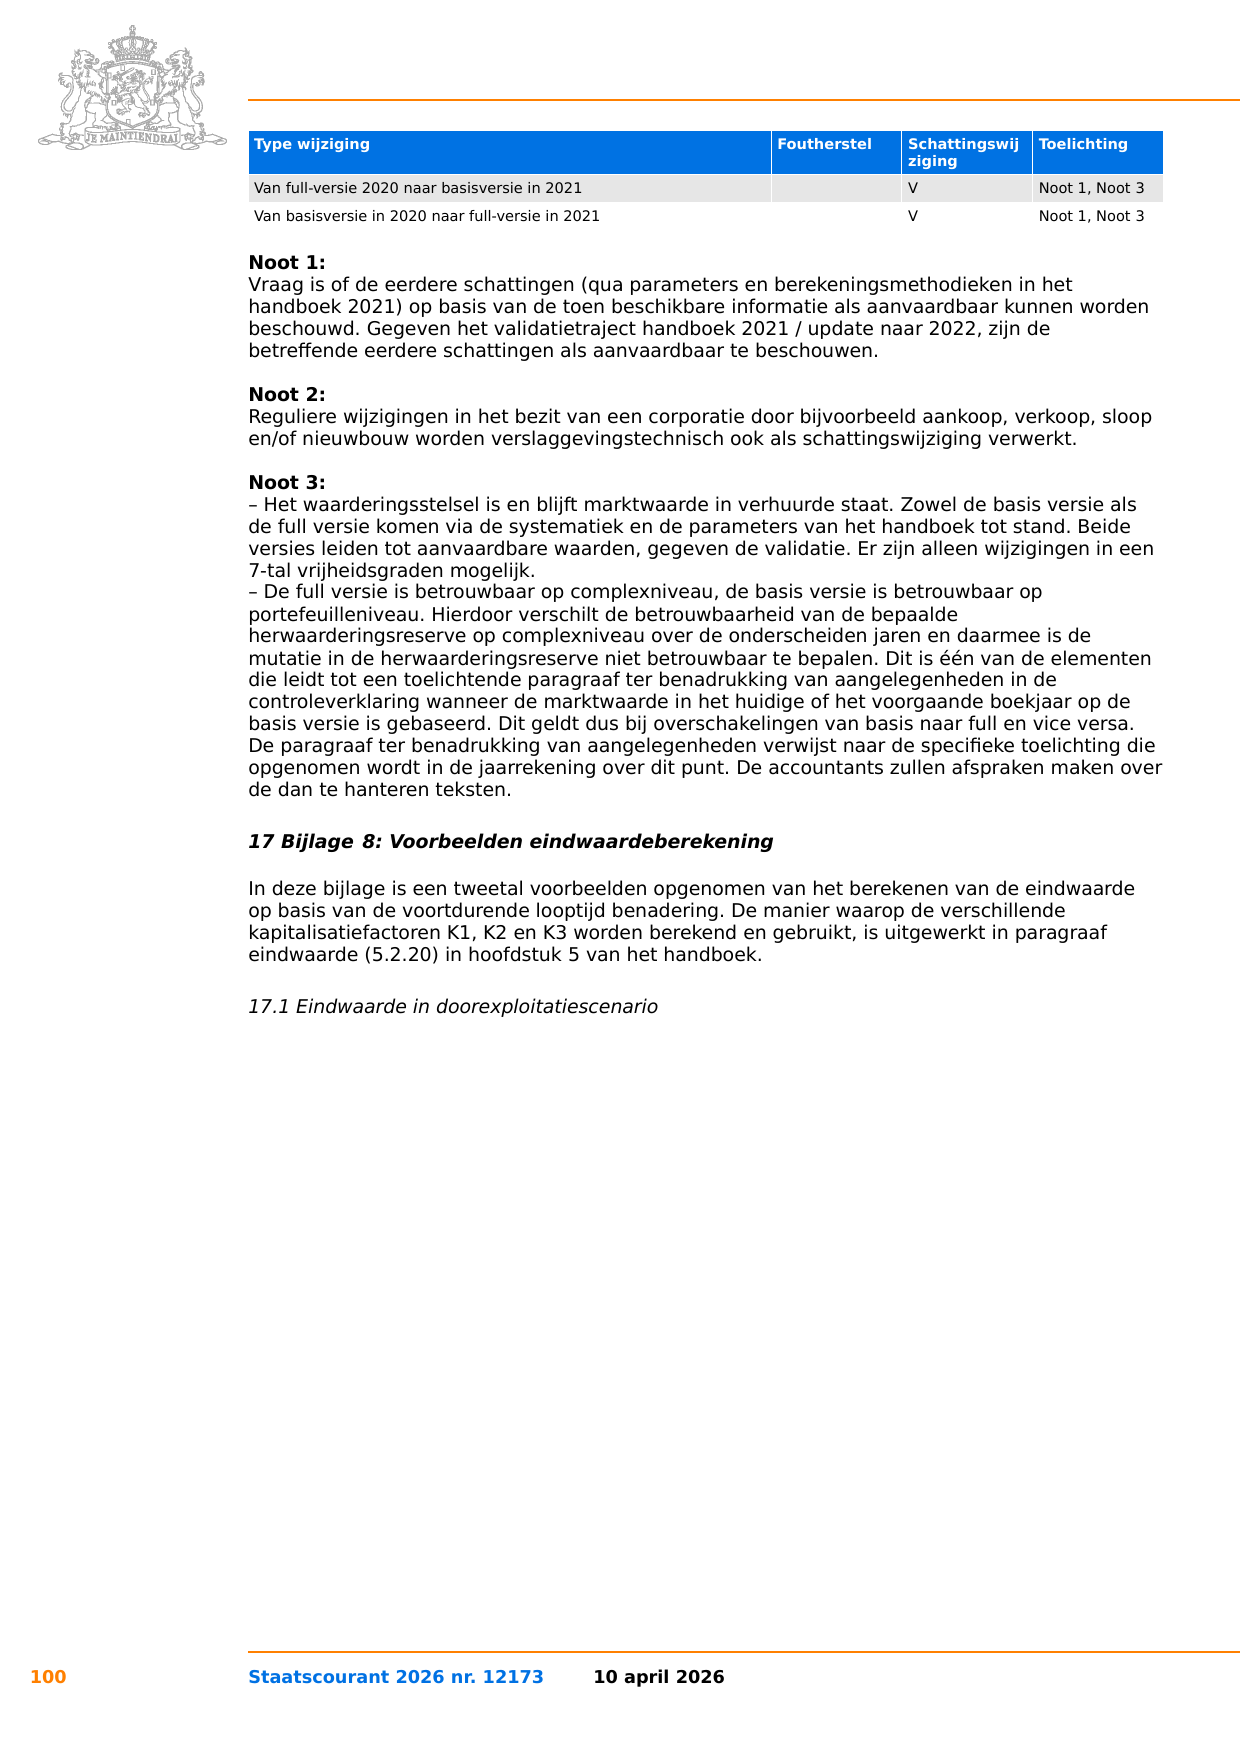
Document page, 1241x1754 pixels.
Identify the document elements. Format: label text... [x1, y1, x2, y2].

text Noot 1: [248, 252, 1163, 274]
text Noot 2: [248, 384, 1163, 406]
table_header Foutherstel [772, 131, 901, 174]
text In deze bijlage is een tweetal voorbeelden opgenomen van het berekenen van de eindwaarde op basis van de voortdurende looptijd benadering. De manier waarop de verschillende kapitalisatiefactoren K1, K2 en K3 worden berekend en gebruikt, is uitgewerkt in paragraaf eindwaarde (5.2.20) in hoofdstuk 5 van het handboek. [248, 878, 1163, 966]
text – De full versie is betrouwbaar op complexniveau, de basis versie is betrouwbaar op portefeuilleniveau. Hierdoor verschilt de betrouwbaarheid van de bepaalde herwaarderingsreserve op complexniveau over de onderscheiden jaren en daarmee is de mutatie in de herwaarderingsreserve niet betrouwbaar te bepalen. Dit is één van de elementen die leidt tot een toelichtende paragraaf ter benadrukking van aangelegenheden in de controleverklaring wanneer de marktwaarde in het huidige of het voorgaande boekjaar op de basis versie is gebaseerd. Dit geldt dus bij overschakelingen van basis naar full en vice versa. De paragraaf ter benadrukking van aangelegenheden verwijst naar de specifieke toelichting die opgenomen wordt in de jaarrekening over dit punt. De accountants zullen afspraken maken over de dan te hanteren teksten. [248, 581, 1163, 801]
table_header Schattingswijziging [902, 131, 1032, 174]
table_header Toelichting [1033, 131, 1163, 174]
picture [38, 25, 227, 150]
table_cell [772, 203, 901, 229]
text Reguliere wijzigingen in het bezit van een corporatie door bijvoorbeeld aankoop, verkoop, sloop en/of nieuwbouw worden verslaggevingstechnisch ook als schattingswijziging verwerkt. [248, 406, 1163, 450]
text Noot 3: [248, 472, 1163, 493]
text – Het waarderingsstelsel is en blijft marktwaarde in verhuurde staat. Zowel de basis versie als de full versie komen via de systematiek en de parameters van het handboek tot stand. Beide versies leiden tot aanvaardbare waarden, gegeven de validatie. Er zijn alleen wijzigingen in een 7-tal vrijheidsgraden mogelijk. [248, 493, 1163, 581]
table_cell Van basisversie in 2020 naar full-versie in 2021 [249, 203, 771, 229]
subtitle 17.1 Eindwaarde in doorexploitatiescenario [248, 996, 1163, 1018]
table_cell V [902, 203, 1032, 229]
table_cell [772, 175, 901, 202]
table_cell Noot 1, Noot 3 [1033, 175, 1163, 202]
table_header Type wijziging [249, 131, 771, 174]
subtitle 17 Bijlage 8: Voorbeelden eindwaardeberekening [248, 831, 1163, 853]
text Vraag is of de eerdere schattingen (qua parameters en berekeningsmethodieken in het handboek 2021) op basis van de toen beschikbare informatie als aanvaardbaar kunnen worden beschouwd. Gegeven het validatietraject handboek 2021 / update naar 2022, zijn de betreffende eerdere schattingen als aanvaardbaar te beschouwen. [248, 274, 1163, 362]
table_cell V [902, 175, 1032, 202]
table_cell Van full-versie 2020 naar basisversie in 2021 [249, 175, 771, 202]
table_cell Noot 1, Noot 3 [1033, 203, 1163, 229]
